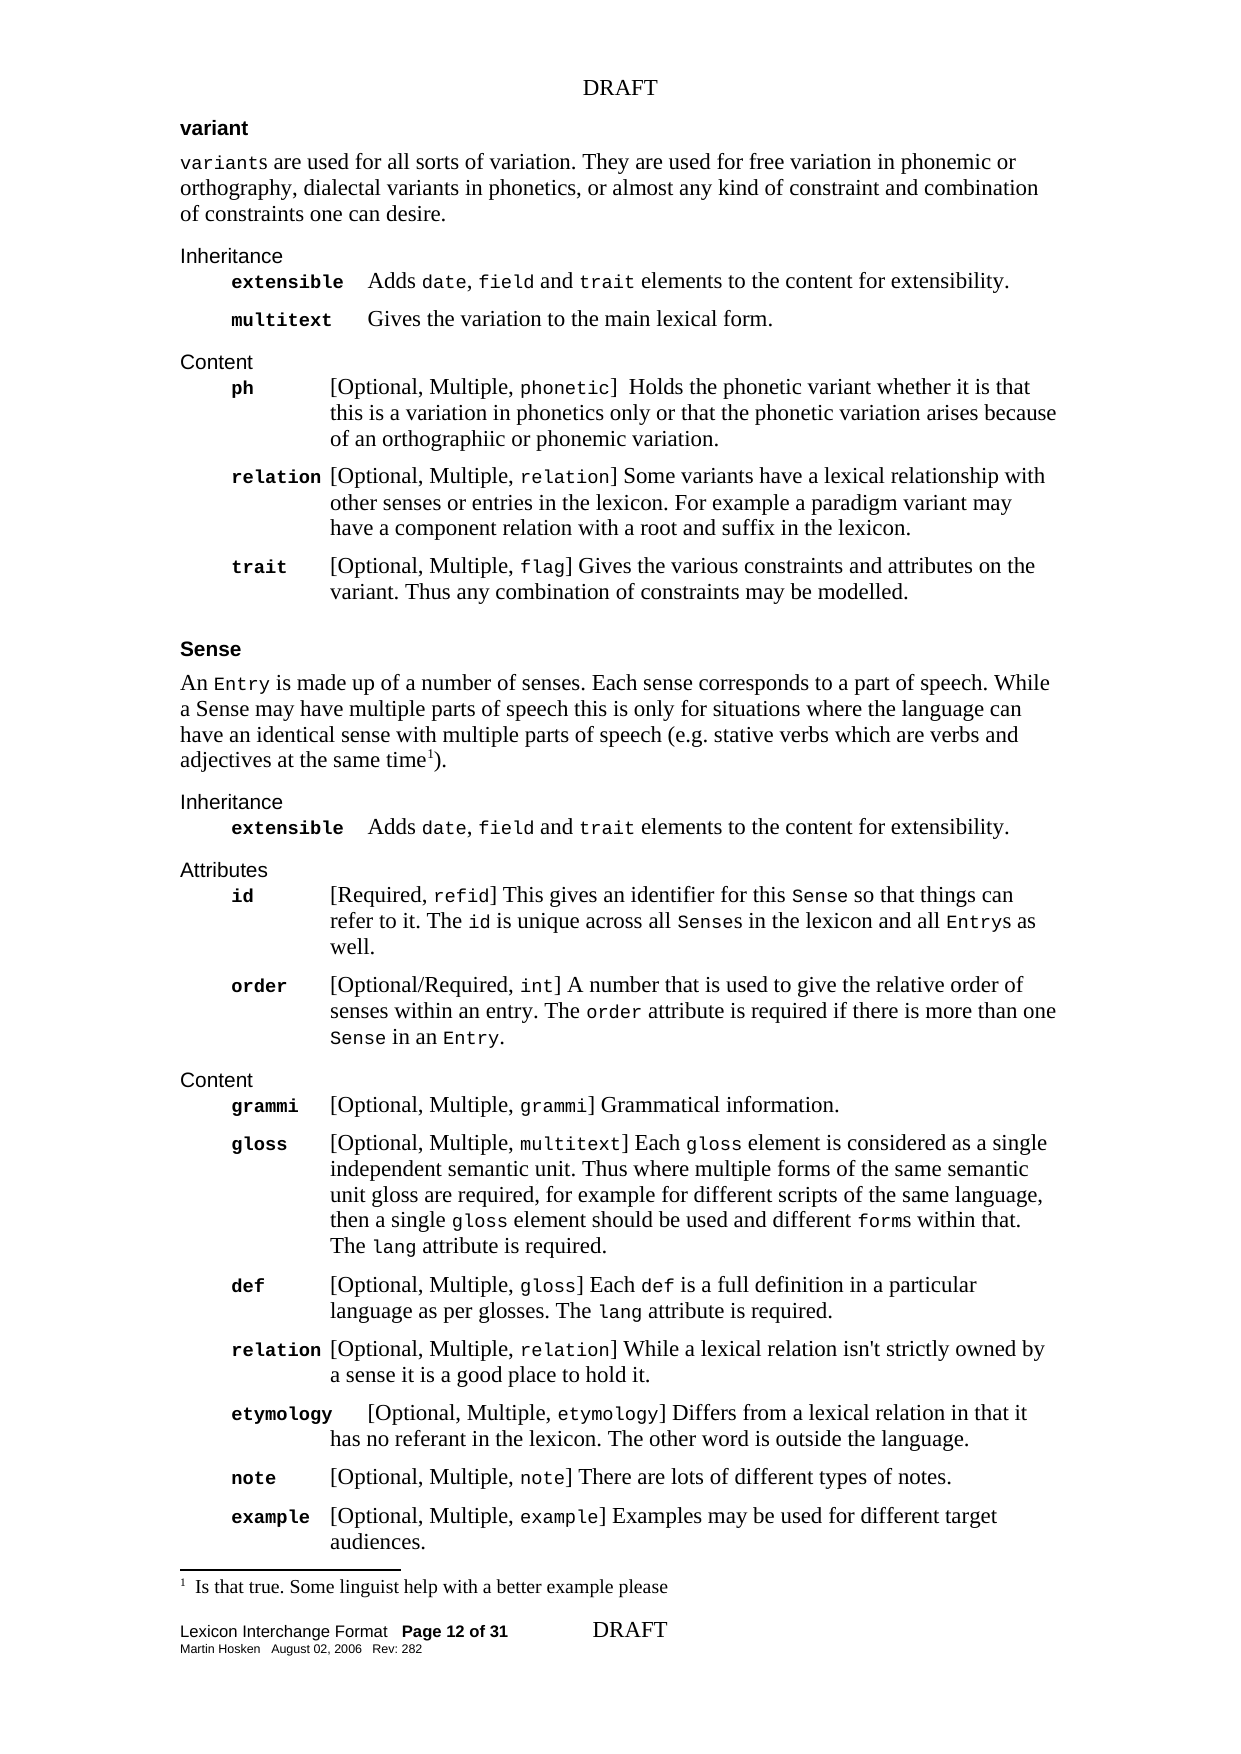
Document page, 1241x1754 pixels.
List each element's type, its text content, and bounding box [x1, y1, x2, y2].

text example [Optional, Multiple, example] Examples may be used for different target audiences. [231, 1503, 1061, 1554]
text multitext Gives the variation to the main lexical form. [231, 306, 1061, 332]
text def [Optional, Multiple, gloss] Each def is a full definition in a particular language as per glosses. The lang attribute is required. [231, 1272, 1061, 1324]
text relation [Optional, Multiple, relation] Some variants have a lexical relationship with other senses or entries in the lexicon. For example a paradigm variant may have a component relation with a root and suffix in the lexicon. [231, 463, 1061, 540]
text extensible Adds date, field and trait elements to the content for extensibility. [231, 814, 1061, 840]
subtitle Attributes [180, 859, 1061, 882]
subtitle variant [180, 117, 1061, 140]
subtitle Content [180, 1069, 1061, 1092]
text order [Optional/Required, int] A number that is used to give the relative order of senses within an entry. The order attribute is required if there is more than one Sense in an Entry. [231, 972, 1061, 1050]
text note [Optional, Multiple, note] There are lots of different types of notes. [231, 1464, 1061, 1490]
text grammi [Optional, Multiple, grammi] Grammatical information. [231, 1092, 1061, 1118]
text extensible Adds date, field and trait elements to the content for extensibility. [231, 268, 1061, 294]
text variants are used for all sorts of variation. They are used for free variation in phonemic or orthography, dialectal variants in phonetics, or almost any kind of constraint and combination of constraints one can desire. [180, 149, 1061, 226]
text An Entry is made up of a number of senses. Each sense corresponds to a part of speech. While a Sense may have multiple parts of speech this is only for situations where the language can have an identical sense with multiple parts of speech (e.g. stative verbs which are verbs and adjectives at the same time). [180, 670, 1061, 772]
text etymology [Optional, Multiple, etymology] Differs from a lexical relation in that it has no referant in the lexicon. The other word is outside the language. [231, 1400, 1061, 1452]
subtitle Inheritance [180, 244, 1061, 268]
text ph [Optional, Multiple, phonetic] Holds the phonetic variant whether it is that this is a variation in phonetics only or that the phonetic variation arises because of an orthographiic or phonemic variation. [231, 374, 1061, 451]
subtitle Sense [180, 638, 1061, 661]
text id [Required, refid] This gives an identifier for this Sense so that things can refer to it. The id is unique across all Senses in the lexicon and all Entrys as well. [231, 882, 1061, 959]
text Is that true. Some linguist help with a better example please [180, 1576, 1061, 1598]
subtitle Inheritance [180, 791, 1061, 814]
subtitle Content [180, 351, 1061, 374]
text trait [Optional, Multiple, flag] Gives the various constraints and attributes on the variant. Thus any combination of constraints may be modelled. [231, 553, 1061, 604]
text gloss [Optional, Multiple, multitext] Each gloss element is considered as a single independent semantic unit. Thus where multiple forms of the same semantic unit gloss are required, for example for different scripts of the same language, then a single gloss element should be used and different forms within that. The lang attribute is required. [231, 1130, 1061, 1259]
text relation [Optional, Multiple, relation] While a lexical relation isn't strictly owned by a sense it is a good place to hold it. [231, 1336, 1061, 1388]
